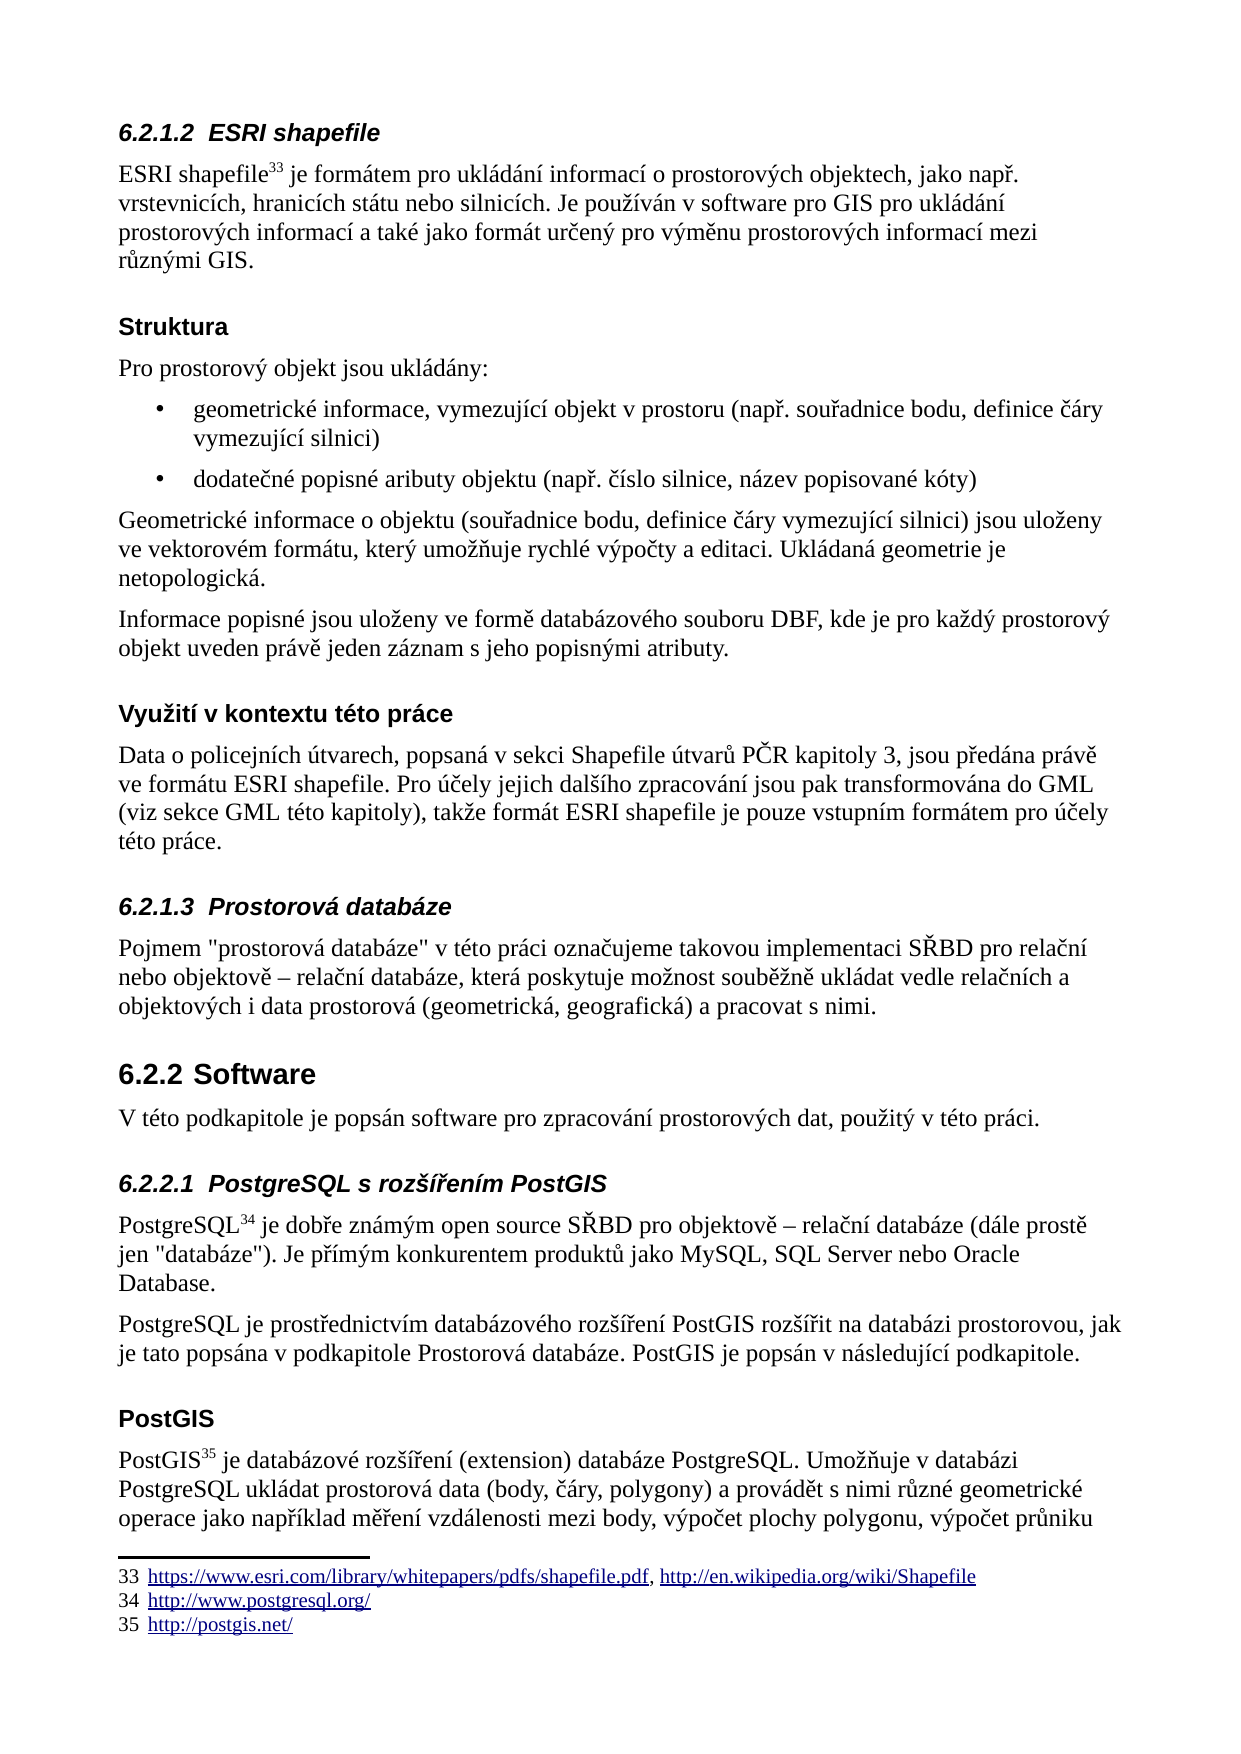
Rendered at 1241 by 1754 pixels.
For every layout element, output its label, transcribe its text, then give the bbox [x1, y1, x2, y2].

text V této podkapitole je popsán software pro zpracování prostorových dat, použitý v této práci. [118, 1103, 1122, 1132]
text Data o policejních útvarech, popsaná v sekci Shapefile útvarů PČR kapitoly 3, jsou předána právě ve formátu ESRI shapefile. Pro účely jejich dalšího zpracování jsou pak transformována do GML (viz sekce GML této kapitoly), takže formát ESRI shapefile je pouze vstupním formátem pro účely této práce. [118, 740, 1122, 855]
list dodatečné popisné aributy objektu (např. číslo silnice, název popisované kóty) [156, 464, 1122, 493]
text PostgreSQL je dobře známým open source SŘBD pro objektově – relační databáze (dále prostě jen "databáze"). Je přímým konkurentem produktů jako MySQL, SQL Server nebo Oracle Database. [118, 1211, 1122, 1297]
text PostgreSQL je prostřednictvím databázového rozšíření PostGIS rozšířit na databázi prostorovou, jak je tato popsána v podkapitole Prostorová databáze. PostGIS je popsán v následující podkapitole. [118, 1309, 1122, 1367]
subtitle Prostorová databáze [118, 892, 1122, 921]
text http://postgis.net/ [118, 1612, 1122, 1636]
text ESRI shapefile je formátem pro ukládání informací o prostorových objektech, jako např. vrstevnicích, hranicích státu nebo silnicích. Je používán v software pro GIS pro ukládání prostorových informací a také jako formát určený pro výměnu prostorových informací mezi různými GIS. [118, 159, 1122, 274]
subtitle Využití v kontextu této práce [118, 699, 1122, 727]
text PostGIS je databázové rozšíření (extension) databáze PostgreSQL. Umožňuje v databázi PostgreSQL ukládat prostorová data (body, čáry, polygony) a provádět s nimi různé geometrické operace jako například měření vzdálenosti mezi body, výpočet plochy polygonu, výpočet průniku [118, 1445, 1122, 1532]
list geometrické informace, vymezující objekt v prostoru (např. souřadnice bodu, definice čáry vymezující silnici) [156, 394, 1122, 451]
text http://www.postgresql.org/ [118, 1588, 1122, 1612]
text https://www.esri.com/library/whitepapers/pdfs/shapefile.pdf, http://en.wikipedia.org/wiki/Shapefile [118, 1563, 1122, 1588]
text Informace popisné jsou uloženy ve formě databázového souboru DBF, kde je pro každý prostorový objekt uveden právě jeden záznam s jeho popisnými atributy. [118, 604, 1122, 661]
subtitle ESRI shapefile [118, 118, 1122, 147]
subtitle PostGIS [118, 1404, 1122, 1433]
subtitle Software [118, 1057, 1122, 1091]
subtitle PostgreSQL s rozšířením PostGIS [118, 1169, 1122, 1198]
text Geometrické informace o objektu (souřadnice bodu, definice čáry vymezující silnici) jsou uloženy ve vektorovém formátu, který umožňuje rychlé výpočty a editaci. Ukládaná geometrie je netopologická. [118, 505, 1122, 591]
text Pojmem "prostorová databáze" v této práci označujeme takovou implementaci SŘBD pro relační nebo objektově – relační databáze, která poskytuje možnost souběžně ukládat vedle relačních a objektových i data prostorová (geometrická, geografická) a pracovat s nimi. [118, 933, 1122, 1020]
text Pro prostorový objekt jsou ukládány: [118, 353, 1122, 381]
subtitle Struktura [118, 312, 1122, 340]
